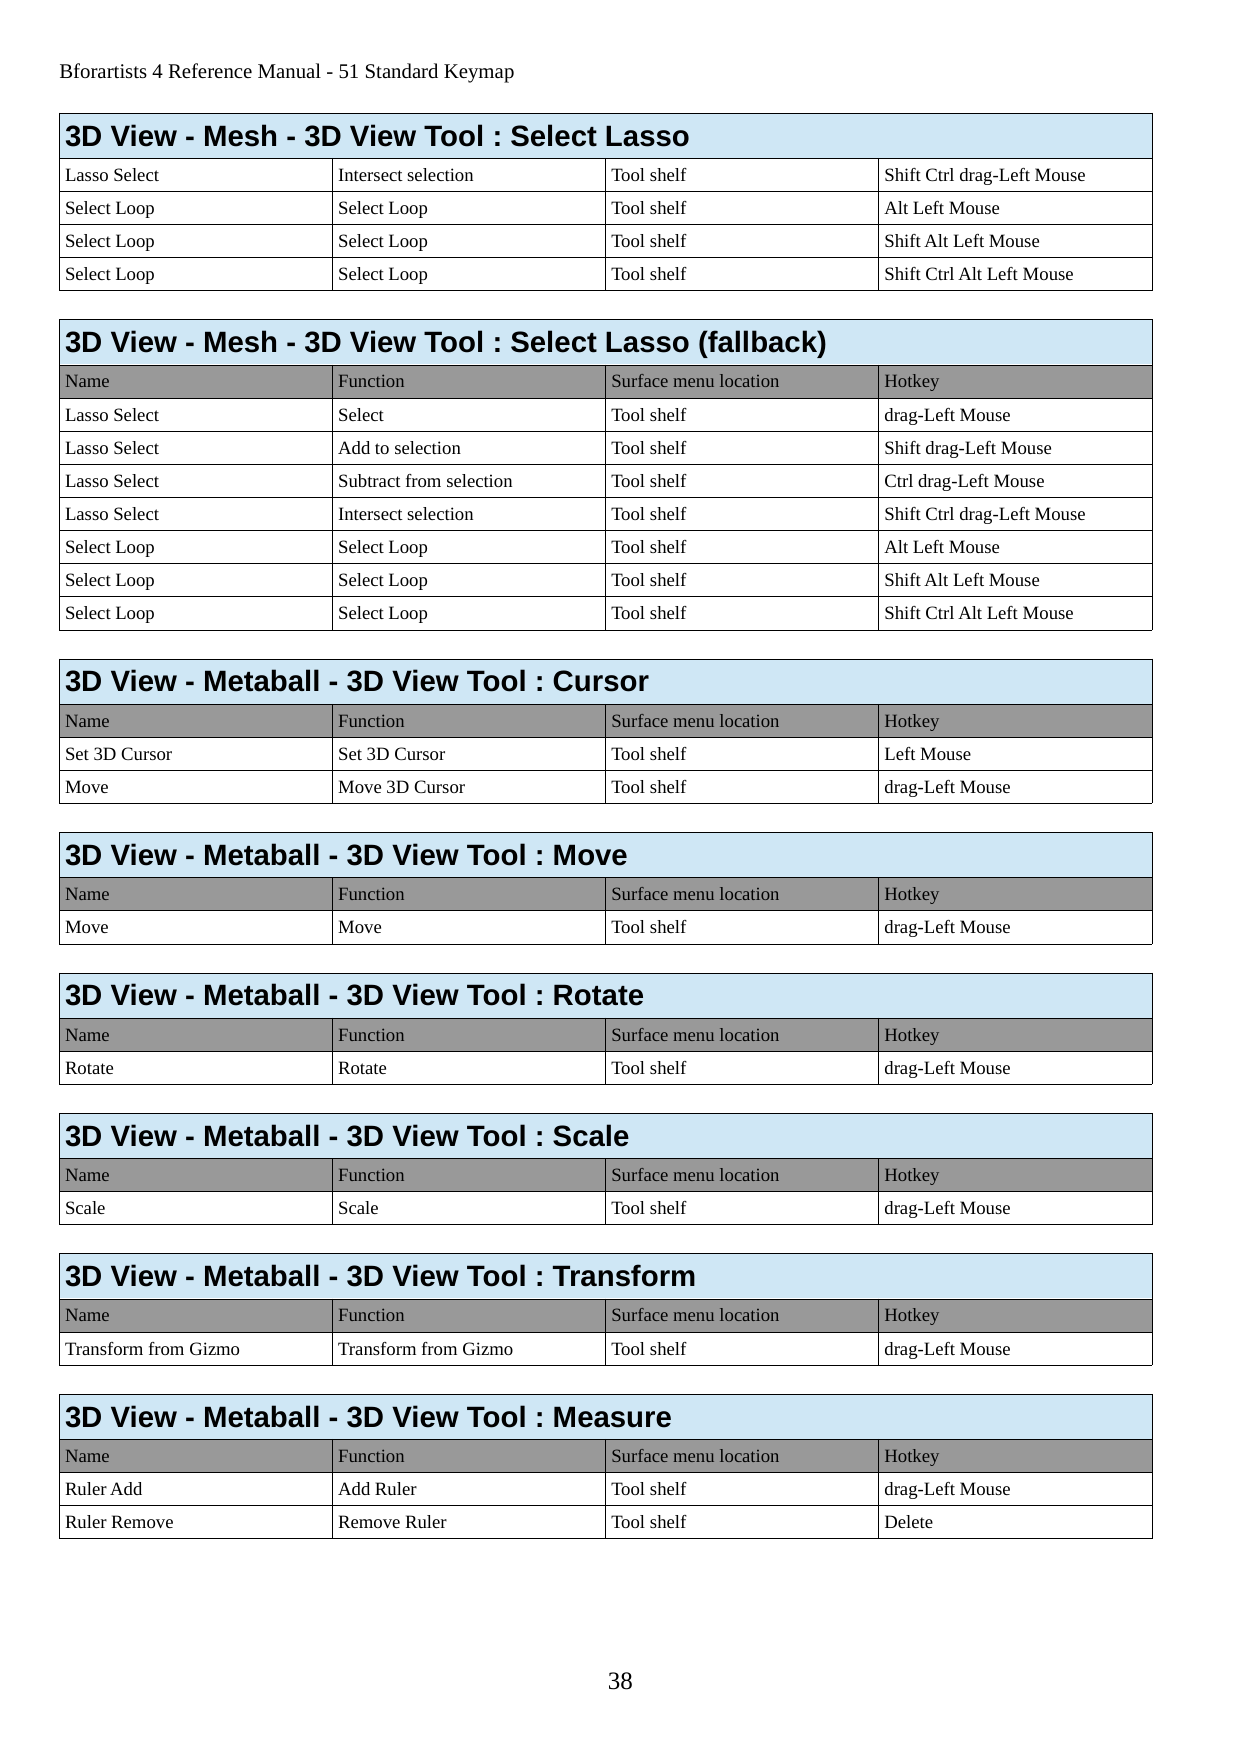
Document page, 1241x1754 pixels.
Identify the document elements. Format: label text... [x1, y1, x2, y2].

table_cell Scale [60, 1192, 332, 1224]
table_cell Rotate [333, 1052, 605, 1084]
table_cell Tool shelf [606, 1506, 878, 1538]
table_cell Set 3D Cursor [333, 738, 605, 770]
table_cell Ctrl drag-Left Mouse [879, 465, 1152, 497]
table_cell Select Loop [60, 192, 332, 224]
table_cell Shift Ctrl drag-Left Mouse [879, 498, 1152, 530]
table_cell Hotkey [879, 1440, 1152, 1472]
table_cell Move [333, 911, 605, 943]
table_cell Tool shelf [606, 498, 878, 530]
table_header 3D View - Metaball - 3D View Tool : Transform [60, 1254, 1152, 1298]
table_cell Tool shelf [606, 465, 878, 497]
table_cell Set 3D Cursor [60, 738, 332, 770]
table_cell Tool shelf [606, 225, 878, 257]
table_cell Select Loop [60, 225, 332, 257]
table_cell Lasso Select [60, 159, 332, 191]
table_header 3D View - Metaball - 3D View Tool : Move [60, 833, 1152, 877]
table_cell Shift Ctrl Alt Left Mouse [879, 597, 1152, 629]
table_cell Surface menu location [606, 1019, 878, 1051]
table_cell Hotkey [879, 878, 1152, 910]
table_cell Alt Left Mouse [879, 531, 1152, 563]
table_cell Function [333, 1440, 605, 1472]
table_cell Remove Ruler [333, 1506, 605, 1538]
table_cell Surface menu location [606, 1440, 878, 1472]
table_cell Ruler Add [60, 1473, 332, 1505]
table_cell drag-Left Mouse [879, 1052, 1152, 1084]
table_cell Add Ruler [333, 1473, 605, 1505]
table_cell Select Loop [333, 192, 605, 224]
table_cell Tool shelf [606, 597, 878, 629]
table_cell drag-Left Mouse [879, 1473, 1152, 1505]
table_header 3D View - Metaball - 3D View Tool : Cursor [60, 660, 1152, 704]
table_cell Name [60, 1159, 332, 1191]
table_cell Tool shelf [606, 564, 878, 596]
table_cell Lasso Select [60, 498, 332, 530]
table_cell Surface menu location [606, 366, 878, 398]
table_cell Left Mouse [879, 738, 1152, 770]
table_cell Subtract from selection [333, 465, 605, 497]
table_cell Tool shelf [606, 531, 878, 563]
table_cell Hotkey [879, 366, 1152, 398]
table_cell Name [60, 1300, 332, 1332]
table_cell Transform from Gizmo [60, 1333, 332, 1365]
table_cell Lasso Select [60, 399, 332, 431]
table_cell Shift Ctrl Alt Left Mouse [879, 258, 1152, 290]
table_cell Intersect selection [333, 159, 605, 191]
table_cell Name [60, 878, 332, 910]
table_cell Function [333, 705, 605, 737]
table_cell drag-Left Mouse [879, 1192, 1152, 1224]
table_cell Name [60, 1019, 332, 1051]
table_header 3D View - Mesh - 3D View Tool : Select Lasso (fallback) [60, 320, 1152, 364]
table_cell Move [60, 911, 332, 943]
table_cell drag-Left Mouse [879, 399, 1152, 431]
table_cell Function [333, 878, 605, 910]
table_cell Hotkey [879, 705, 1152, 737]
table_header 3D View - Metaball - 3D View Tool : Scale [60, 1114, 1152, 1158]
table_cell drag-Left Mouse [879, 771, 1152, 803]
table_cell Move [60, 771, 332, 803]
table_cell Hotkey [879, 1019, 1152, 1051]
table_header 3D View - Metaball - 3D View Tool : Rotate [60, 974, 1152, 1018]
table_cell Function [333, 1159, 605, 1191]
table_cell Intersect selection [333, 498, 605, 530]
table_cell Select Loop [60, 564, 332, 596]
table_cell Hotkey [879, 1159, 1152, 1191]
table_cell Transform from Gizmo [333, 1333, 605, 1365]
table_cell Tool shelf [606, 258, 878, 290]
table_cell Tool shelf [606, 399, 878, 431]
table_cell Shift Alt Left Mouse [879, 225, 1152, 257]
table_cell Select [333, 399, 605, 431]
table_cell Lasso Select [60, 432, 332, 464]
table_cell Ruler Remove [60, 1506, 332, 1538]
table_cell Name [60, 366, 332, 398]
table_cell Shift Ctrl drag-Left Mouse [879, 159, 1152, 191]
table_cell Shift drag-Left Mouse [879, 432, 1152, 464]
table_cell Tool shelf [606, 911, 878, 943]
table_cell Lasso Select [60, 465, 332, 497]
table_cell Surface menu location [606, 1159, 878, 1191]
table_cell Surface menu location [606, 878, 878, 910]
table_cell Select Loop [333, 597, 605, 629]
table_cell Move 3D Cursor [333, 771, 605, 803]
table_cell Select Loop [333, 225, 605, 257]
table_header 3D View - Metaball - 3D View Tool : Measure [60, 1395, 1152, 1439]
table_cell Tool shelf [606, 159, 878, 191]
table_cell Select Loop [333, 531, 605, 563]
table_cell Alt Left Mouse [879, 192, 1152, 224]
table_cell Surface menu location [606, 705, 878, 737]
table_cell Function [333, 1300, 605, 1332]
table_cell Rotate [60, 1052, 332, 1084]
table_cell Tool shelf [606, 1192, 878, 1224]
table_cell Select Loop [60, 258, 332, 290]
table_cell Tool shelf [606, 192, 878, 224]
table_cell Tool shelf [606, 432, 878, 464]
table_cell Select Loop [333, 564, 605, 596]
table_cell Tool shelf [606, 1052, 878, 1084]
table_cell Tool shelf [606, 771, 878, 803]
table_cell Name [60, 1440, 332, 1472]
table_cell Surface menu location [606, 1300, 878, 1332]
table_cell Function [333, 366, 605, 398]
table_cell Select Loop [333, 258, 605, 290]
table_cell Scale [333, 1192, 605, 1224]
table_cell Select Loop [60, 531, 332, 563]
table_cell Hotkey [879, 1300, 1152, 1332]
table_cell drag-Left Mouse [879, 911, 1152, 943]
table_cell Tool shelf [606, 1333, 878, 1365]
table_cell Add to selection [333, 432, 605, 464]
table_cell Shift Alt Left Mouse [879, 564, 1152, 596]
table_cell Tool shelf [606, 1473, 878, 1505]
table_cell drag-Left Mouse [879, 1333, 1152, 1365]
table_cell Tool shelf [606, 738, 878, 770]
table_cell Function [333, 1019, 605, 1051]
table_cell Delete [879, 1506, 1152, 1538]
table_header 3D View - Mesh - 3D View Tool : Select Lasso [60, 114, 1152, 158]
table_cell Select Loop [60, 597, 332, 629]
table_cell Name [60, 705, 332, 737]
